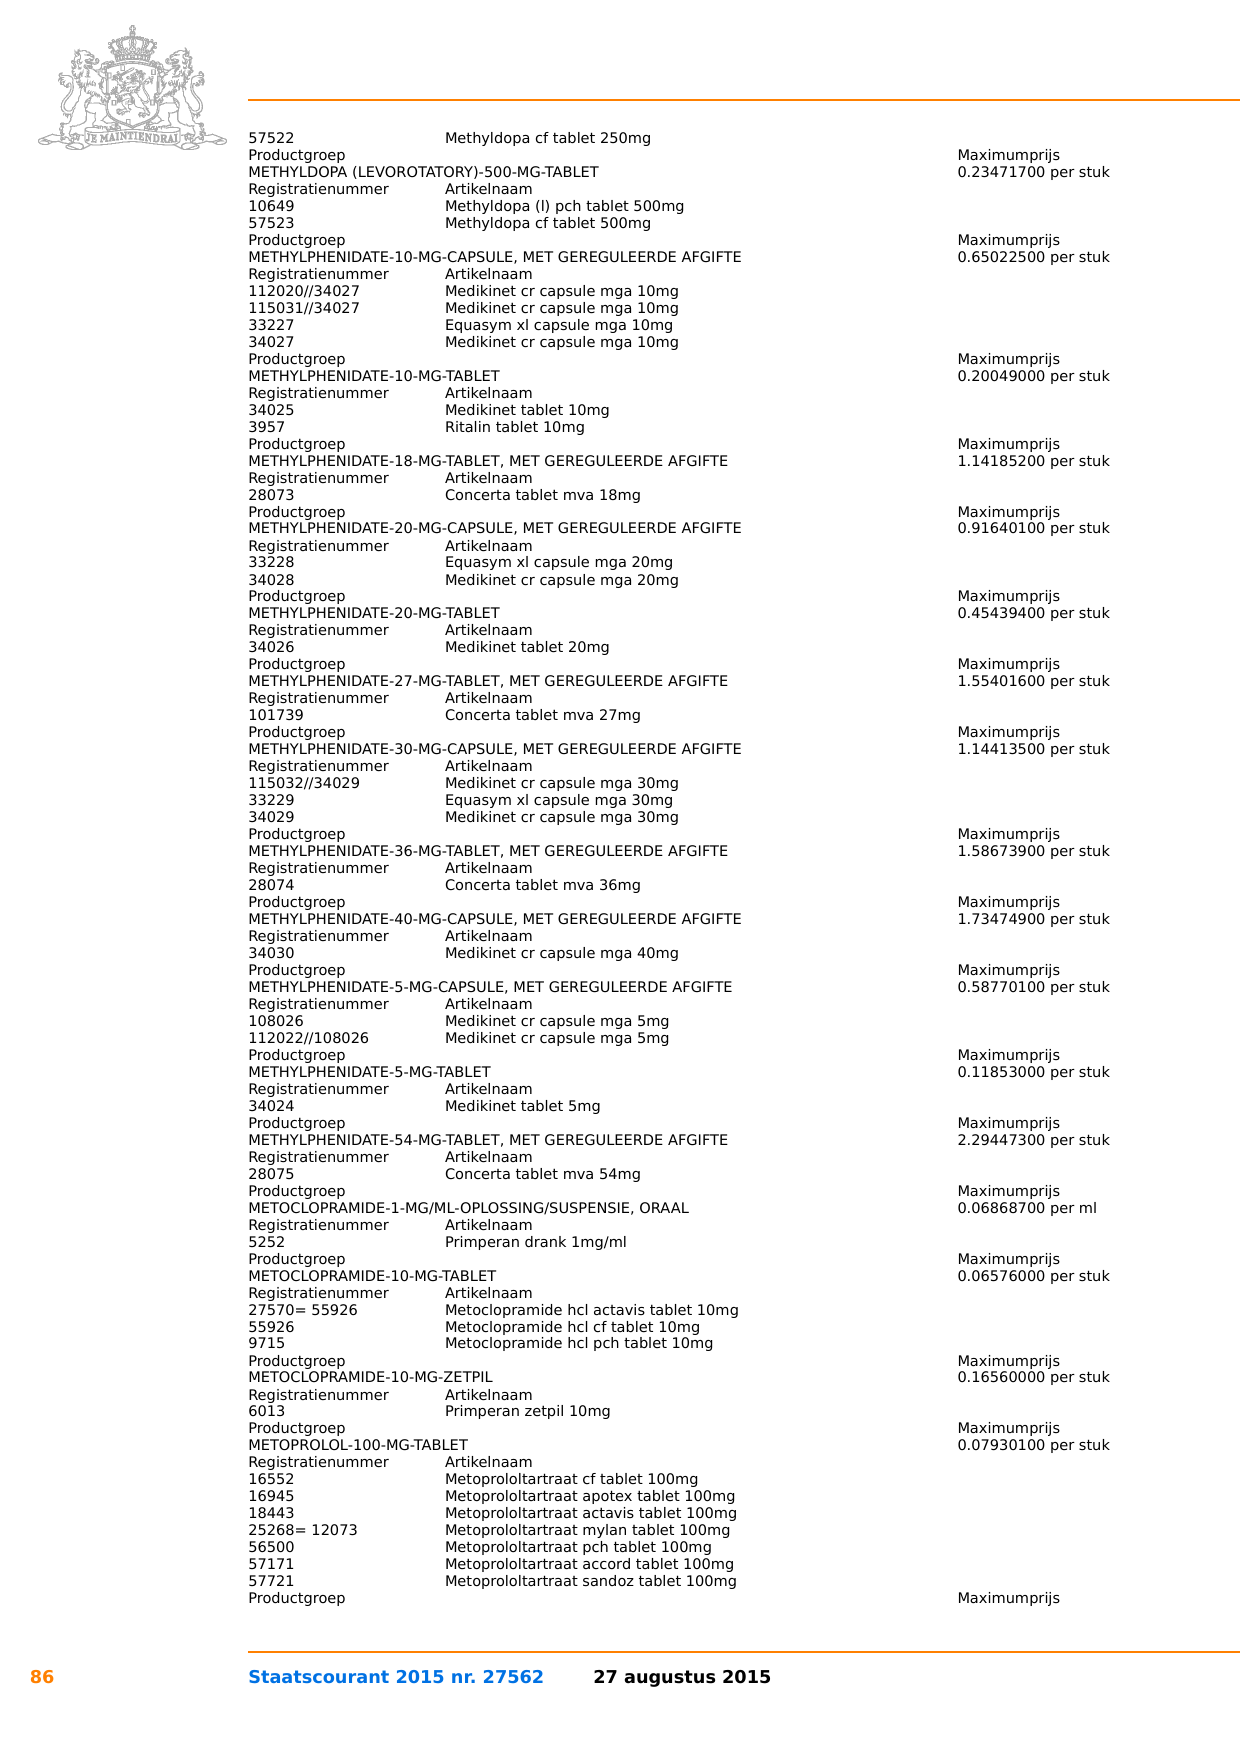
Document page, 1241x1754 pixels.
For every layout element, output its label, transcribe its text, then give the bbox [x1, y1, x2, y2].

table_cell METHYLPHENIDATE-27-MG-TABLET, MET GEREGULEERDE AFGIFTE [248, 673, 951, 690]
table_cell 34026 [248, 639, 439, 656]
table_cell [951, 538, 1163, 554]
table_cell 27570= 55926 [248, 1301, 439, 1318]
table_cell Metoclopramide hcl cf tablet 10mg [439, 1319, 951, 1335]
table_cell [951, 215, 1163, 232]
table_cell [951, 1403, 1163, 1420]
table_cell Registratienummer [248, 758, 439, 775]
table_cell Registratienummer [248, 181, 439, 198]
table_cell [439, 656, 951, 673]
table_cell [439, 962, 951, 979]
table_cell Medikinet cr capsule mga 30mg [439, 809, 951, 826]
table_cell 34024 [248, 1098, 439, 1115]
table_cell Registratienummer [248, 266, 439, 283]
table_cell Productgroep [248, 232, 439, 249]
table_cell [439, 588, 951, 605]
table_cell [951, 1081, 1163, 1098]
table_cell Ritalin tablet 10mg [439, 419, 951, 436]
table_cell [951, 809, 1163, 826]
table_cell Metoprololtartraat pch tablet 100mg [439, 1539, 951, 1556]
table_cell 112020//34027 [248, 283, 439, 300]
table_cell Registratienummer [248, 470, 439, 486]
table_cell Artikelnaam [439, 1285, 951, 1301]
table_cell Registratienummer [248, 1149, 439, 1166]
table_cell 2.29447300 per stuk [951, 1132, 1163, 1149]
table_cell [951, 928, 1163, 945]
table_cell Registratienummer [248, 1081, 439, 1098]
table_cell Maximumprijs [951, 656, 1163, 673]
table_cell Artikelnaam [439, 385, 951, 402]
table_cell 57522 [248, 130, 439, 147]
table_cell Metoprololtartraat apotex tablet 100mg [439, 1488, 951, 1505]
table_cell METHYLPHENIDATE-20-MG-CAPSULE, MET GEREGULEERDE AFGIFTE [248, 520, 951, 537]
table_cell [951, 402, 1163, 418]
table_cell Productgroep [248, 894, 439, 911]
table_cell [951, 130, 1163, 147]
table_cell Medikinet tablet 5mg [439, 1098, 951, 1115]
table_cell [951, 470, 1163, 486]
table_cell [439, 147, 951, 164]
table_cell Maximumprijs [951, 1115, 1163, 1132]
table_cell METHYLPHENIDATE-30-MG-CAPSULE, MET GEREGULEERDE AFGIFTE [248, 741, 951, 758]
table_cell 0.06868700 per ml [951, 1200, 1163, 1217]
table_cell Artikelnaam [439, 690, 951, 707]
table_cell Maximumprijs [951, 147, 1163, 164]
table_cell Productgroep [248, 1590, 439, 1607]
table_cell Medikinet cr capsule mga 10mg [439, 334, 951, 351]
table_cell Artikelnaam [439, 1217, 951, 1233]
table_cell [951, 792, 1163, 809]
table_cell [951, 1217, 1163, 1233]
table_cell Artikelnaam [439, 1386, 951, 1403]
table_cell 115032//34029 [248, 775, 439, 792]
table_cell [951, 1573, 1163, 1590]
table_cell METHYLDOPA (LEVOROTATORY)-500-MG-TABLET [248, 164, 951, 181]
table_cell Concerta tablet mva 18mg [439, 486, 951, 503]
table_cell 57721 [248, 1573, 439, 1590]
table_cell Registratienummer [248, 538, 439, 554]
table_cell Maximumprijs [951, 826, 1163, 843]
table_cell Maximumprijs [951, 588, 1163, 605]
table_cell Artikelnaam [439, 1149, 951, 1166]
table_cell [951, 1505, 1163, 1522]
table_cell Concerta tablet mva 36mg [439, 877, 951, 894]
table_cell Maximumprijs [951, 1420, 1163, 1437]
table_cell [439, 232, 951, 249]
table_cell Maximumprijs [951, 724, 1163, 741]
table_cell METOPROLOL-100-MG-TABLET [248, 1437, 951, 1454]
table_cell 57171 [248, 1556, 439, 1573]
table_cell [951, 1234, 1163, 1251]
table_cell Maximumprijs [951, 894, 1163, 911]
table_cell Productgroep [248, 147, 439, 164]
table_cell [951, 1149, 1163, 1166]
table_cell METOCLOPRAMIDE-1-MG/ML-OPLOSSING/SUSPENSIE, ORAAL [248, 1200, 951, 1217]
table_cell [951, 1030, 1163, 1047]
table_cell 34027 [248, 334, 439, 351]
table_cell Productgroep [248, 1115, 439, 1132]
table_cell METHYLPHENIDATE-54-MG-TABLET, MET GEREGULEERDE AFGIFTE [248, 1132, 951, 1149]
table_cell [439, 826, 951, 843]
table_cell 10649 [248, 198, 439, 215]
table_cell [439, 436, 951, 452]
table_cell 34029 [248, 809, 439, 826]
table_cell Metoprololtartraat accord tablet 100mg [439, 1556, 951, 1573]
table_cell 57523 [248, 215, 439, 232]
table_cell 5252 [248, 1234, 439, 1251]
table_cell [439, 351, 951, 368]
table_cell METHYLPHENIDATE-5-MG-TABLET [248, 1064, 951, 1081]
table_cell Registratienummer [248, 996, 439, 1013]
table_cell 28074 [248, 877, 439, 894]
table_cell [951, 1098, 1163, 1115]
table_cell Artikelnaam [439, 181, 951, 198]
table_cell [951, 690, 1163, 707]
table_cell [439, 1251, 951, 1267]
table_cell [951, 198, 1163, 215]
table_cell Medikinet tablet 10mg [439, 402, 951, 418]
table_cell 28073 [248, 486, 439, 503]
table_cell 0.06576000 per stuk [951, 1268, 1163, 1284]
table_cell Productgroep [248, 436, 439, 452]
table_cell Metoclopramide hcl actavis tablet 10mg [439, 1301, 951, 1318]
table_cell [951, 707, 1163, 724]
table_cell [439, 1115, 951, 1132]
table_cell METHYLPHENIDATE-10-MG-CAPSULE, MET GEREGULEERDE AFGIFTE [248, 249, 951, 266]
table_cell [951, 1522, 1163, 1539]
table_cell Artikelnaam [439, 470, 951, 486]
table_cell [951, 334, 1163, 351]
table_cell 0.11853000 per stuk [951, 1064, 1163, 1081]
table_cell 0.65022500 per stuk [951, 249, 1163, 266]
table_cell 1.58673900 per stuk [951, 843, 1163, 860]
table_cell Productgroep [248, 351, 439, 368]
table_cell 1.14413500 per stuk [951, 741, 1163, 758]
table_cell 0.58770100 per stuk [951, 979, 1163, 996]
table_cell [951, 775, 1163, 792]
table_cell Artikelnaam [439, 1081, 951, 1098]
table_cell 112022//108026 [248, 1030, 439, 1047]
table_cell Medikinet cr capsule mga 10mg [439, 283, 951, 300]
table_cell 1.73474900 per stuk [951, 911, 1163, 928]
table_cell [951, 266, 1163, 283]
table_cell Productgroep [248, 504, 439, 520]
table_cell 0.91640100 per stuk [951, 520, 1163, 537]
table_cell [951, 385, 1163, 402]
table_cell 34030 [248, 945, 439, 962]
table_cell Maximumprijs [951, 962, 1163, 979]
table_cell [439, 1353, 951, 1369]
table_cell Registratienummer [248, 928, 439, 945]
table_cell Maximumprijs [951, 232, 1163, 249]
table_cell 33228 [248, 554, 439, 571]
table_cell METHYLPHENIDATE-10-MG-TABLET [248, 368, 951, 384]
table_cell Artikelnaam [439, 758, 951, 775]
table_cell Equasym xl capsule mga 20mg [439, 554, 951, 571]
table_cell [951, 1166, 1163, 1183]
table_cell Productgroep [248, 1420, 439, 1437]
table_cell [439, 504, 951, 520]
table_cell METHYLPHENIDATE-40-MG-CAPSULE, MET GEREGULEERDE AFGIFTE [248, 911, 951, 928]
table_cell [951, 571, 1163, 588]
table_cell Registratienummer [248, 1217, 439, 1233]
table_cell Registratienummer [248, 690, 439, 707]
table_cell Primperan zetpil 10mg [439, 1403, 951, 1420]
table_cell 1.14185200 per stuk [951, 453, 1163, 469]
table_cell Productgroep [248, 1047, 439, 1064]
table_cell [951, 860, 1163, 877]
table_cell [951, 758, 1163, 775]
table_cell Maximumprijs [951, 1047, 1163, 1064]
picture [38, 25, 227, 150]
table_cell [951, 317, 1163, 334]
table_cell Metoclopramide hcl pch tablet 10mg [439, 1335, 951, 1352]
table_cell Metoprololtartraat mylan tablet 100mg [439, 1522, 951, 1539]
table_cell Artikelnaam [439, 928, 951, 945]
table_cell Primperan drank 1mg/ml [439, 1234, 951, 1251]
table_cell [951, 1539, 1163, 1556]
table_cell METOCLOPRAMIDE-10-MG-TABLET [248, 1268, 951, 1284]
table_cell 115031//34027 [248, 300, 439, 317]
table_cell Registratienummer [248, 1285, 439, 1301]
table_cell Artikelnaam [439, 538, 951, 554]
table_cell Medikinet tablet 20mg [439, 639, 951, 656]
table_cell 56500 [248, 1539, 439, 1556]
table_cell [951, 945, 1163, 962]
table_cell Artikelnaam [439, 266, 951, 283]
table_cell Maximumprijs [951, 1353, 1163, 1369]
table_cell [439, 1420, 951, 1437]
table_cell METHYLPHENIDATE-5-MG-CAPSULE, MET GEREGULEERDE AFGIFTE [248, 979, 951, 996]
table_cell Productgroep [248, 1353, 439, 1369]
table_cell METHYLPHENIDATE-18-MG-TABLET, MET GEREGULEERDE AFGIFTE [248, 453, 951, 469]
table_cell [951, 181, 1163, 198]
table_cell 25268= 12073 [248, 1522, 439, 1539]
table_cell 16945 [248, 1488, 439, 1505]
table_cell [951, 1335, 1163, 1352]
table_cell [951, 554, 1163, 571]
table_cell [951, 1319, 1163, 1335]
table_cell Medikinet cr capsule mga 40mg [439, 945, 951, 962]
table_cell Metoprololtartraat sandoz tablet 100mg [439, 1573, 951, 1590]
table_cell 55926 [248, 1319, 439, 1335]
table_cell [951, 1471, 1163, 1488]
table_cell Concerta tablet mva 54mg [439, 1166, 951, 1183]
table_cell 33227 [248, 317, 439, 334]
table_cell 101739 [248, 707, 439, 724]
table_cell 0.16560000 per stuk [951, 1369, 1163, 1386]
table_cell Artikelnaam [439, 1454, 951, 1471]
table_cell [951, 877, 1163, 894]
table_cell 0.20049000 per stuk [951, 368, 1163, 384]
table_cell 1.55401600 per stuk [951, 673, 1163, 690]
table_cell Metoprololtartraat actavis tablet 100mg [439, 1505, 951, 1522]
table_cell Maximumprijs [951, 1590, 1163, 1607]
table_cell Equasym xl capsule mga 10mg [439, 317, 951, 334]
table_cell 33229 [248, 792, 439, 809]
table_cell 0.45439400 per stuk [951, 605, 1163, 622]
table_cell Concerta tablet mva 27mg [439, 707, 951, 724]
table_cell Artikelnaam [439, 860, 951, 877]
table_cell [951, 1454, 1163, 1471]
table_cell Registratienummer [248, 622, 439, 639]
table_cell Registratienummer [248, 1386, 439, 1403]
table_cell METHYLPHENIDATE-36-MG-TABLET, MET GEREGULEERDE AFGIFTE [248, 843, 951, 860]
table_cell Artikelnaam [439, 996, 951, 1013]
table_cell Medikinet cr capsule mga 30mg [439, 775, 951, 792]
table_cell [951, 1013, 1163, 1030]
table_cell Registratienummer [248, 860, 439, 877]
table_cell METOCLOPRAMIDE-10-MG-ZETPIL [248, 1369, 951, 1386]
table_cell 3957 [248, 419, 439, 436]
table_cell [439, 894, 951, 911]
table_cell Medikinet cr capsule mga 5mg [439, 1013, 951, 1030]
table_cell [439, 724, 951, 741]
table_cell Productgroep [248, 656, 439, 673]
table_cell [951, 283, 1163, 300]
table_cell Registratienummer [248, 1454, 439, 1471]
table_cell Equasym xl capsule mga 30mg [439, 792, 951, 809]
table_cell 34028 [248, 571, 439, 588]
table_cell [951, 1556, 1163, 1573]
table_cell 16552 [248, 1471, 439, 1488]
table_cell Productgroep [248, 588, 439, 605]
table_cell 6013 [248, 1403, 439, 1420]
table_cell [439, 1590, 951, 1607]
table_cell Maximumprijs [951, 1183, 1163, 1199]
table_cell [439, 1183, 951, 1199]
table_cell Artikelnaam [439, 622, 951, 639]
table_cell Registratienummer [248, 385, 439, 402]
table_cell [951, 1488, 1163, 1505]
table_cell Productgroep [248, 962, 439, 979]
table_cell Methyldopa (l) pch tablet 500mg [439, 198, 951, 215]
table_cell [951, 300, 1163, 317]
table_cell 9715 [248, 1335, 439, 1352]
table_cell [439, 1047, 951, 1064]
table_cell 0.07930100 per stuk [951, 1437, 1163, 1454]
table_cell Maximumprijs [951, 1251, 1163, 1267]
table_cell [951, 622, 1163, 639]
table_cell Productgroep [248, 1251, 439, 1267]
table_cell 18443 [248, 1505, 439, 1522]
table_cell 0.23471700 per stuk [951, 164, 1163, 181]
table_cell Methyldopa cf tablet 250mg [439, 130, 951, 147]
table_cell Methyldopa cf tablet 500mg [439, 215, 951, 232]
table_cell Metoprololtartraat cf tablet 100mg [439, 1471, 951, 1488]
table_cell [951, 996, 1163, 1013]
table_cell Maximumprijs [951, 504, 1163, 520]
table_cell Productgroep [248, 1183, 439, 1199]
table_cell Maximumprijs [951, 436, 1163, 452]
table_cell Productgroep [248, 724, 439, 741]
table_cell [951, 1386, 1163, 1403]
table_cell Maximumprijs [951, 351, 1163, 368]
table_cell 34025 [248, 402, 439, 418]
table_cell METHYLPHENIDATE-20-MG-TABLET [248, 605, 951, 622]
table_cell [951, 1301, 1163, 1318]
table_cell [951, 1285, 1163, 1301]
table_cell 28075 [248, 1166, 439, 1183]
table_cell [951, 419, 1163, 436]
table_cell Medikinet cr capsule mga 20mg [439, 571, 951, 588]
table_cell Medikinet cr capsule mga 10mg [439, 300, 951, 317]
table_cell Productgroep [248, 826, 439, 843]
table_cell [951, 486, 1163, 503]
table_cell [951, 639, 1163, 656]
table_cell Medikinet cr capsule mga 5mg [439, 1030, 951, 1047]
table_cell 108026 [248, 1013, 439, 1030]
